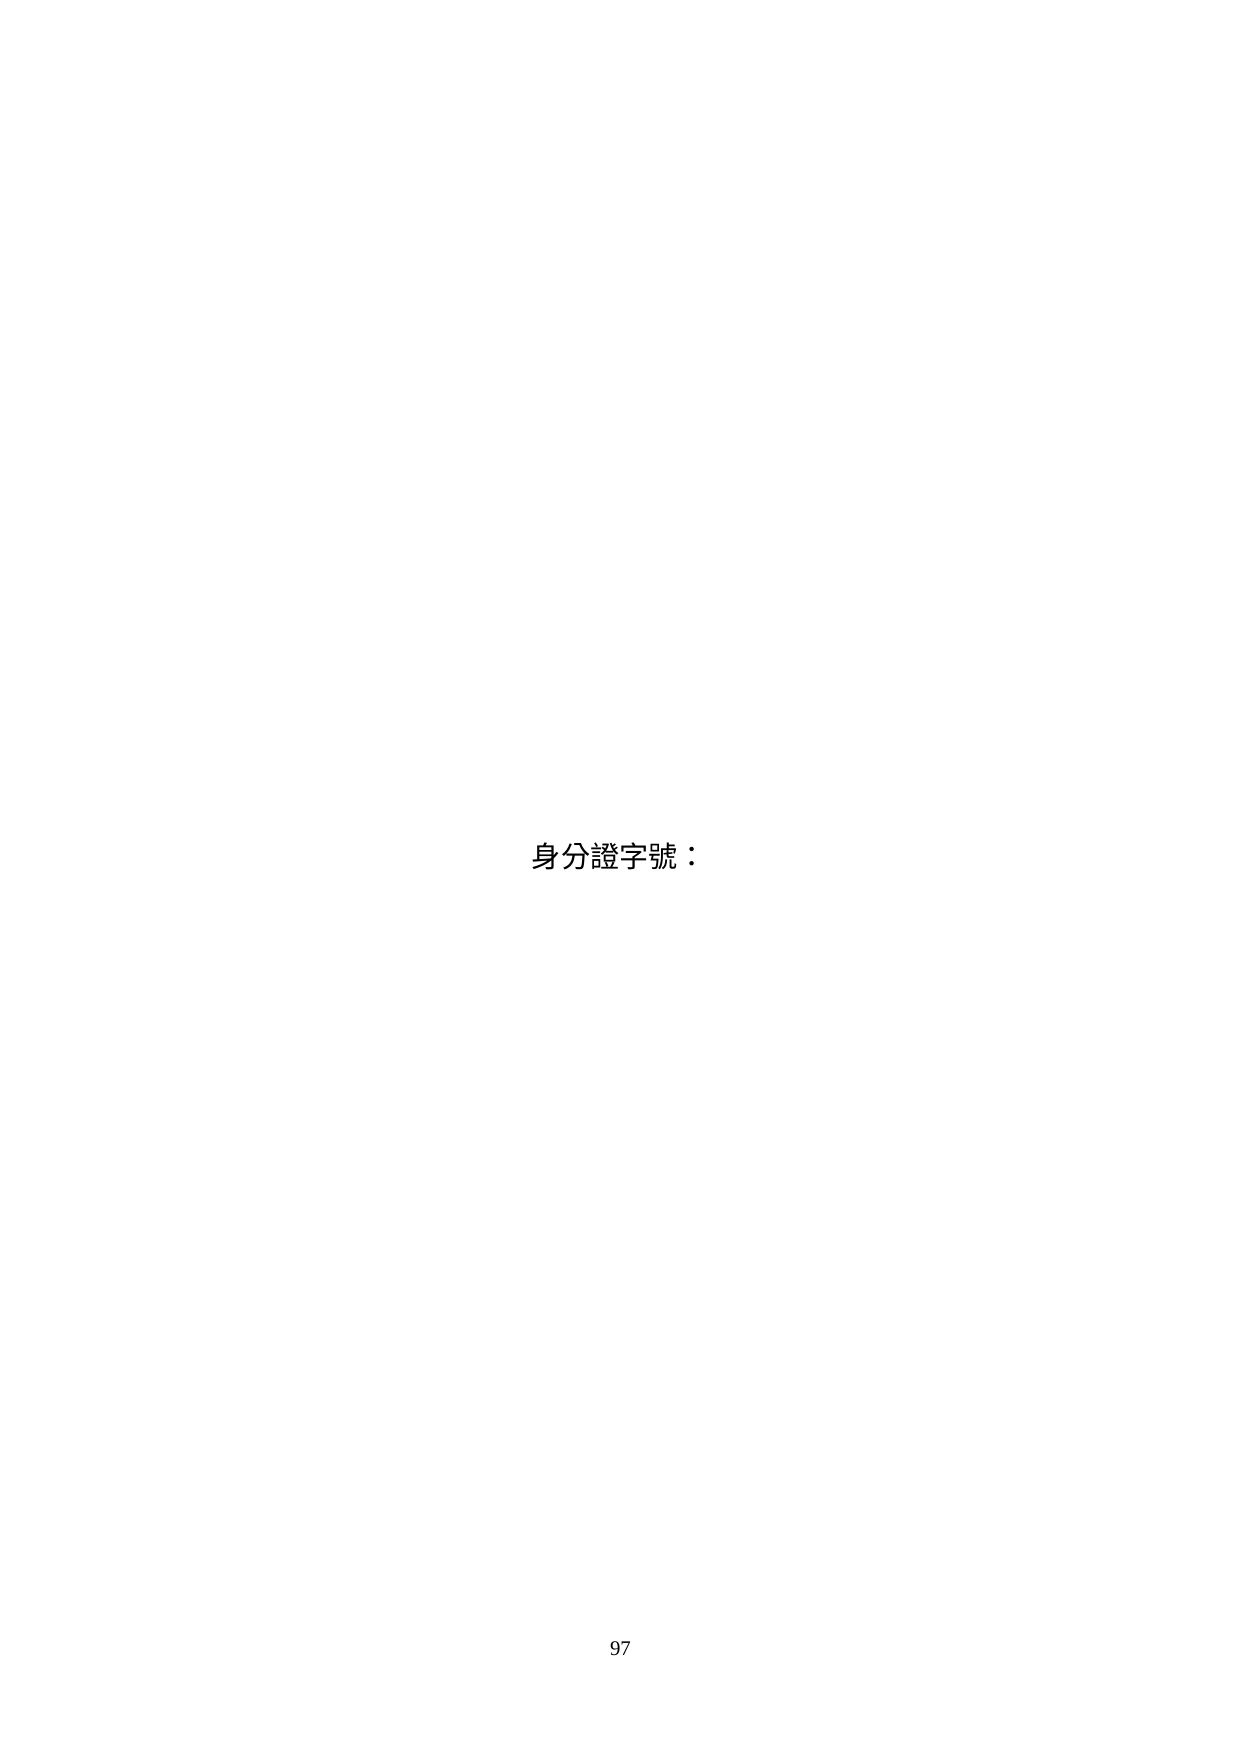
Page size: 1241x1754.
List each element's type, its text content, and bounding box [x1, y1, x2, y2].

text 身分證字號： [532, 793, 1122, 876]
